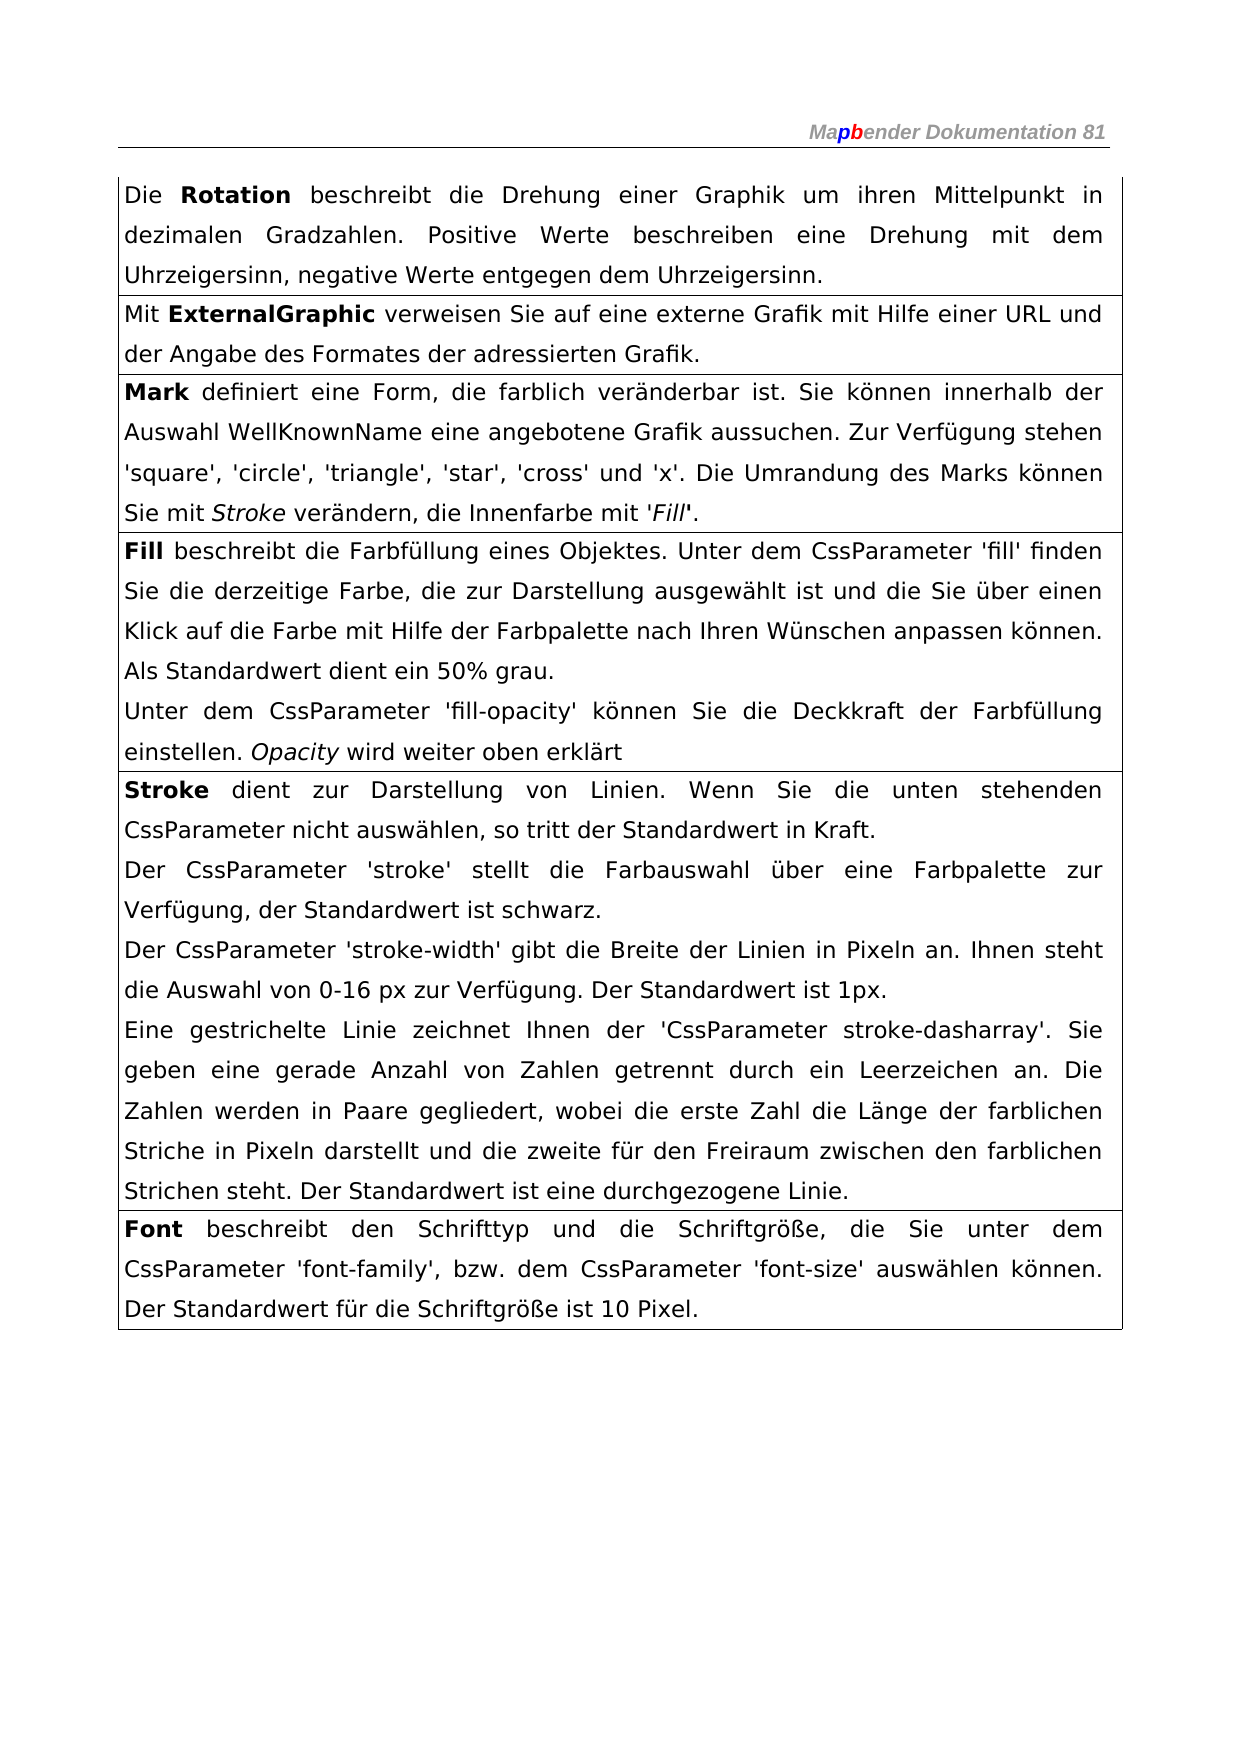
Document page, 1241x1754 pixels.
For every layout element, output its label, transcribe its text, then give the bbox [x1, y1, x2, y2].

table_cell Font beschreibt den Schrifttyp und die Schriftgröße, die Sie unter dem CssParameter 'font-family', bzw. dem CssParameter 'font-size' auswählen können. Der Standardwert für die Schriftgröße ist 10 Pixel. [119, 1211, 1122, 1329]
table_cell Mit ExternalGraphic verweisen Sie auf eine externe Grafik mit Hilfe einer URL und der Angabe des Formates der adressierten Grafik. [119, 296, 1122, 374]
table_cell Die Rotation beschreibt die Drehung einer Graphik um ihren Mittelpunkt in dezimalen Gradzahlen. Positive Werte beschreiben eine Drehung mit dem Uhrzeigersinn, negative Werte entgegen dem Uhrzeigersinn. [119, 177, 1122, 295]
table_cell Mark definiert eine Form, die farblich veränderbar ist. Sie können innerhalb der Auswahl WellKnownName eine angebotene Grafik aussuchen. Zur Verfügung stehen 'square', 'circle', 'triangle', 'star', 'cross' und 'x'. Die Umrandung des Marks können Sie mit Stroke verändern, die Innenfarbe mit 'Fill'. [119, 375, 1122, 532]
table_cell Fill beschreibt die Farbfüllung eines Objektes. Unter dem CssParameter 'fill' finden Sie die derzeitige Farbe, die zur Darstellung ausgewählt ist und die Sie über einen Klick auf die Farbe mit Hilfe der Farbpalette nach Ihren Wünschen anpassen können. Als Standardwert dient ein 50% grau. Unter dem CssParameter 'fill-opacity' können Sie die Deckkraft der Farbfüllung einstellen. Opacity wird weiter oben erklärt [119, 533, 1122, 771]
table_cell Stroke dient zur Darstellung von Linien. Wenn Sie die unten stehenden CssParameter nicht auswählen, so tritt der Standardwert in Kraft. Der CssParameter 'stroke' stellt die Farbauswahl über eine Farbpalette zur Verfügung, der Standardwert ist schwarz. Der CssParameter 'stroke-width' gibt die Breite der Linien in Pixeln an. Ihnen steht die Auswahl von 0-16 px zur Verfügung. Der Standardwert ist 1px. Eine gestrichelte Linie zeichnet Ihnen der 'CssParameter stroke-dasharray'. Sie geben eine gerade Anzahl von Zahlen getrennt durch ein Leerzeichen an. Die Zahlen werden in Paare gegliedert, wobei die erste Zahl die Länge der farblichen Striche in Pixeln darstellt und die zweite für den Freiraum zwischen den farblichen Strichen steht. Der Standardwert ist eine durchgezogene Linie. [119, 772, 1122, 1210]
